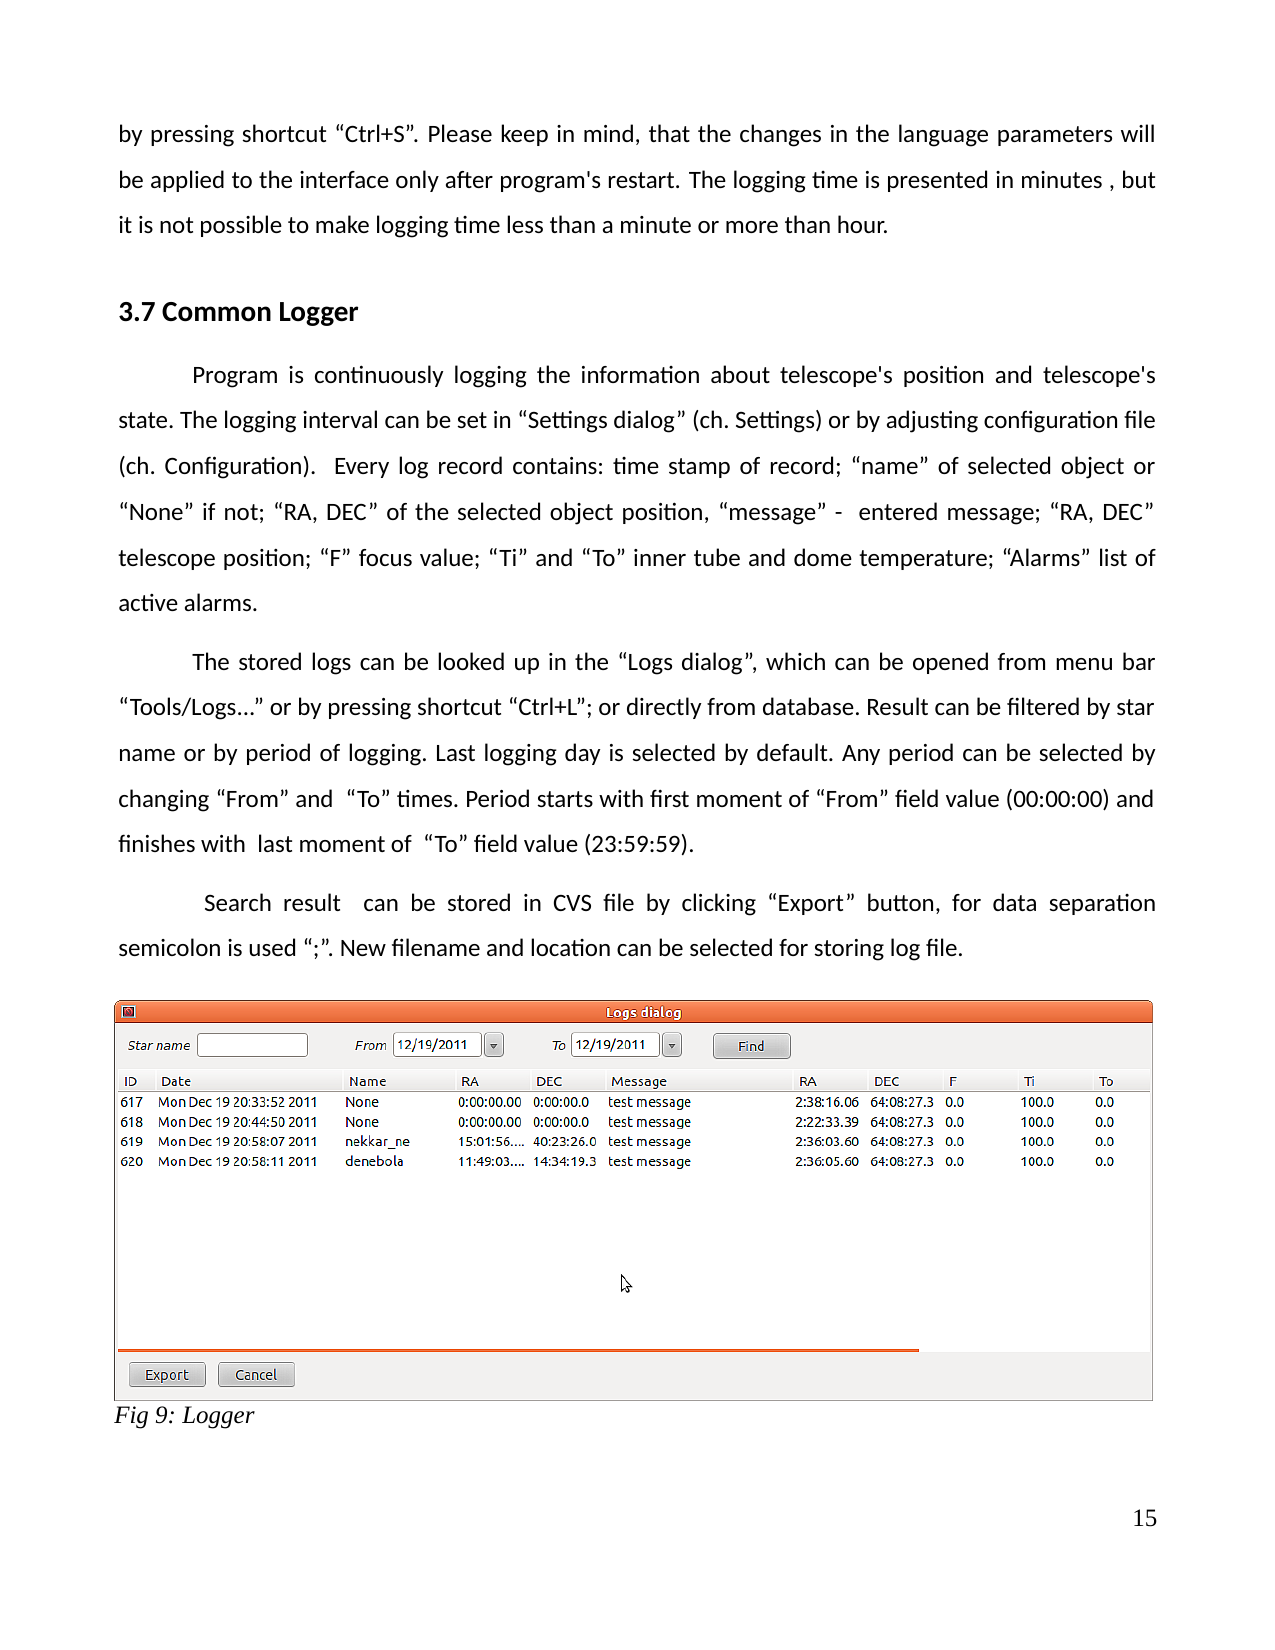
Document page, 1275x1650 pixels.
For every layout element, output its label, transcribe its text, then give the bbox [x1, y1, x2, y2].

subtitle 3.7 Common Logger [118, 293, 1157, 328]
text Search result can be stored in CVS file by clicking “Export” button, for data separation semicolon is used “;”. New filename and location can be selected for storing log file. [118, 887, 1157, 963]
text Program is continuously logging the information about telescope's position and telescope's state. The logging interval can be set in “Settings dialog” (ch. Settings) or by adjusting configuration file (ch. Configuration). Every log record contains: time stamp of record; “name” of selected object or “None” if not; “RA, DEC” of the selected object position, “message” - entered message; “RA, DEC” telescope position; “F” focus value; “Ti” and “To” inner tube and dome temperature; “Alarms” list of active alarms. [118, 359, 1157, 618]
text by pressing shortcut “Ctrl+S”. Please keep in mind, that the changes in the language parameters will be applied to the interface only after program's restart. The logging time is presented in minutes , but it is not possible to make logging time less than a minute or more than hour. [118, 118, 1157, 240]
picture [114, 1000, 1153, 1401]
text Fig 9: Logger [114, 1401, 1153, 1429]
text The stored logs can be looked up in the “Logs dialog”, which can be opened from menu bar “Tools/Logs...” or by pressing shortcut “Ctrl+L”; or directly from database. Result can be filtered by star name or by period of logging. Last logging day is selected by default. Any period can be selected by changing “From” and “To” times. Period starts with first moment of “From” field value (00:00:00) and finishes with last moment of “To” field value (23:59:59). [118, 646, 1157, 859]
